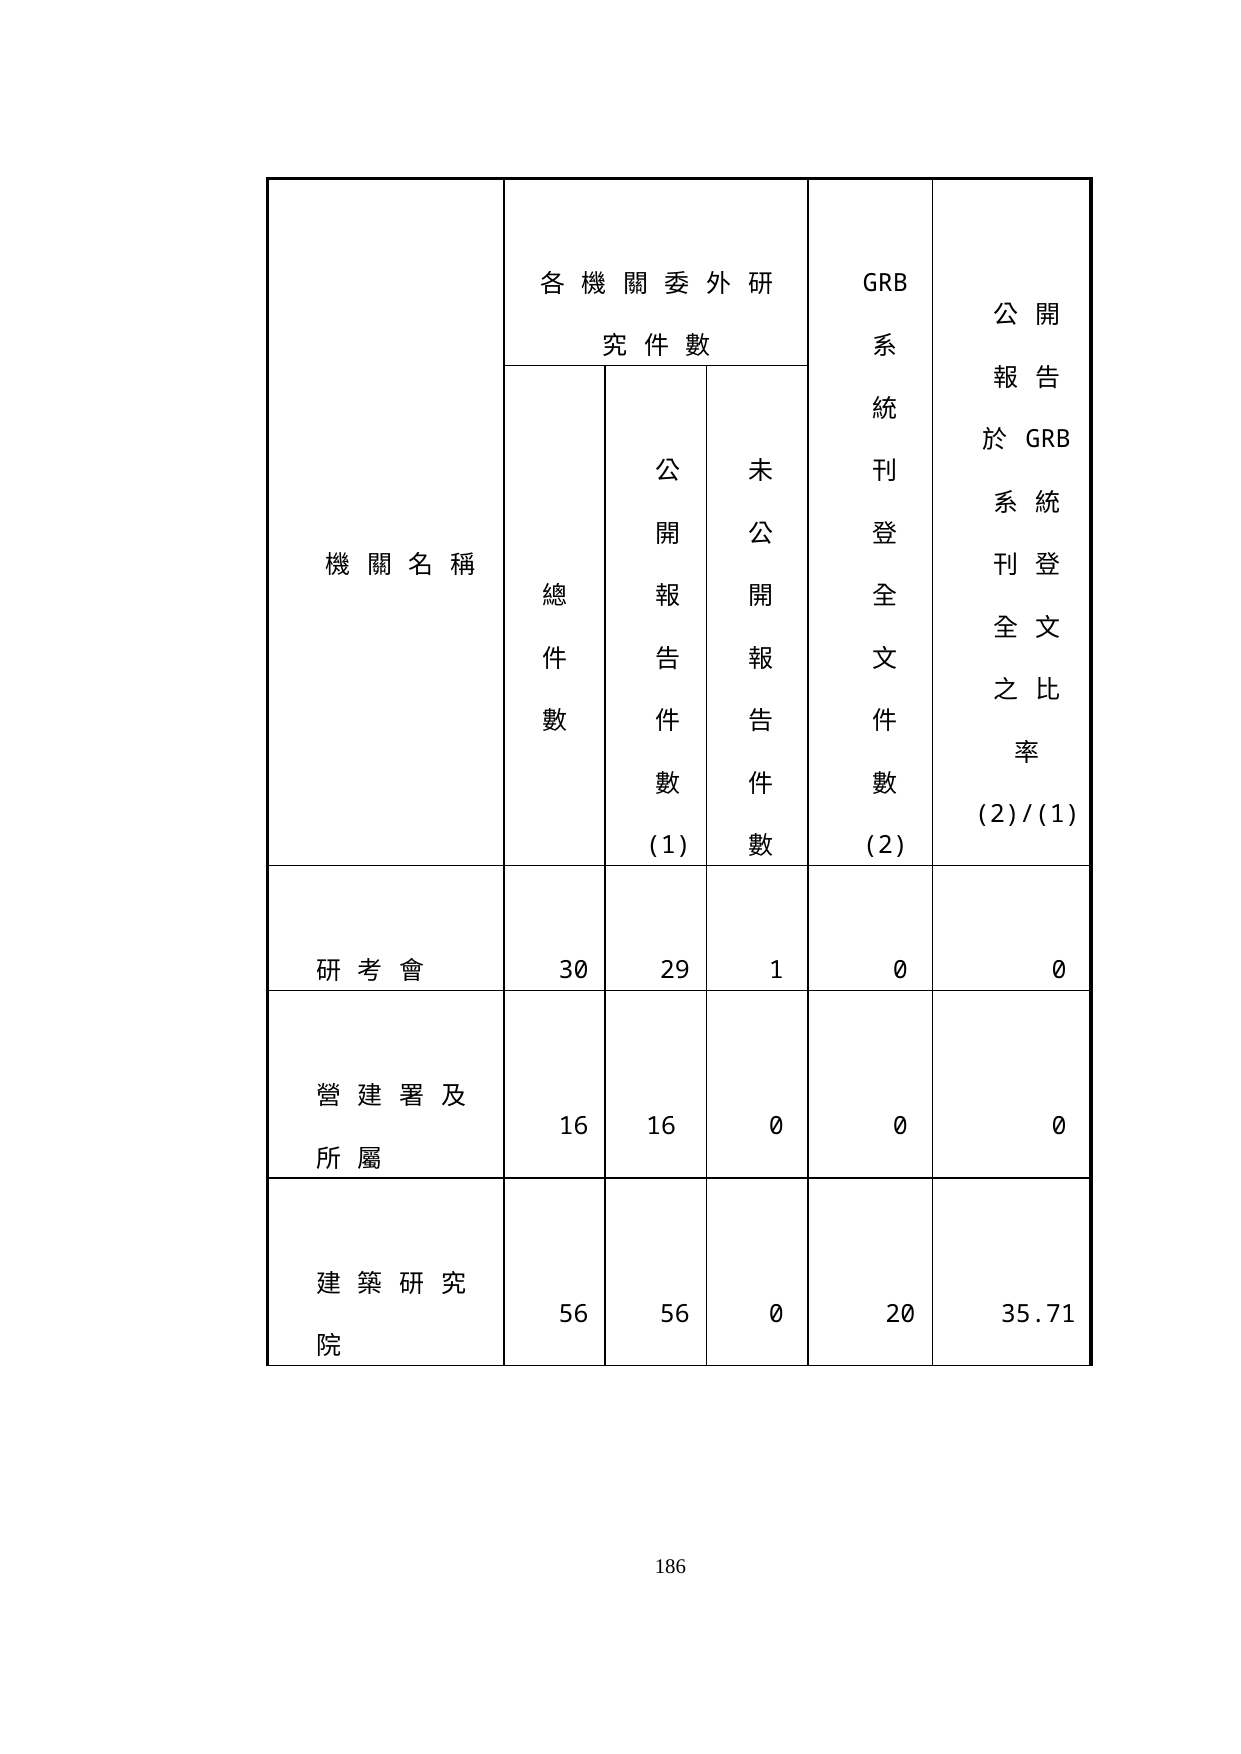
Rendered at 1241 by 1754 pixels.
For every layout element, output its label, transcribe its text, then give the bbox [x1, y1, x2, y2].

table_cell 29 [606, 866, 706, 990]
table_cell 0 [933, 991, 1089, 1177]
table_cell 建築研究院 [269, 1179, 503, 1365]
table_header GRB系統刊登全文件數(2) [809, 180, 932, 865]
table_cell 總件數 [505, 366, 604, 865]
table_cell 20 [809, 1179, 932, 1365]
table_cell 0 [809, 866, 932, 990]
table_cell 營建署及所屬 [269, 991, 503, 1177]
table_cell 16 [505, 991, 604, 1177]
table_cell 16 [606, 991, 706, 1177]
table_header 機關名稱 [269, 180, 503, 865]
table_cell 未公開報告件數 [707, 366, 807, 865]
table_cell 0 [933, 866, 1089, 990]
table_cell 0 [707, 1179, 807, 1365]
table_cell 公開報告件數(1) [606, 366, 706, 865]
table_cell 1 [707, 866, 807, 990]
table_cell 研考會 [269, 866, 503, 990]
table_cell 30 [505, 866, 604, 990]
table_cell 0 [707, 991, 807, 1177]
table_cell 0 [809, 991, 932, 1177]
table_header 公開報告於GRB系統刊登全文之比率(2)/(1) [933, 180, 1089, 865]
table_header 各機關委外研究件數 [505, 180, 807, 365]
table_cell 56 [606, 1179, 706, 1365]
table_cell 35.71 [933, 1179, 1089, 1365]
table_cell 56 [505, 1179, 604, 1365]
